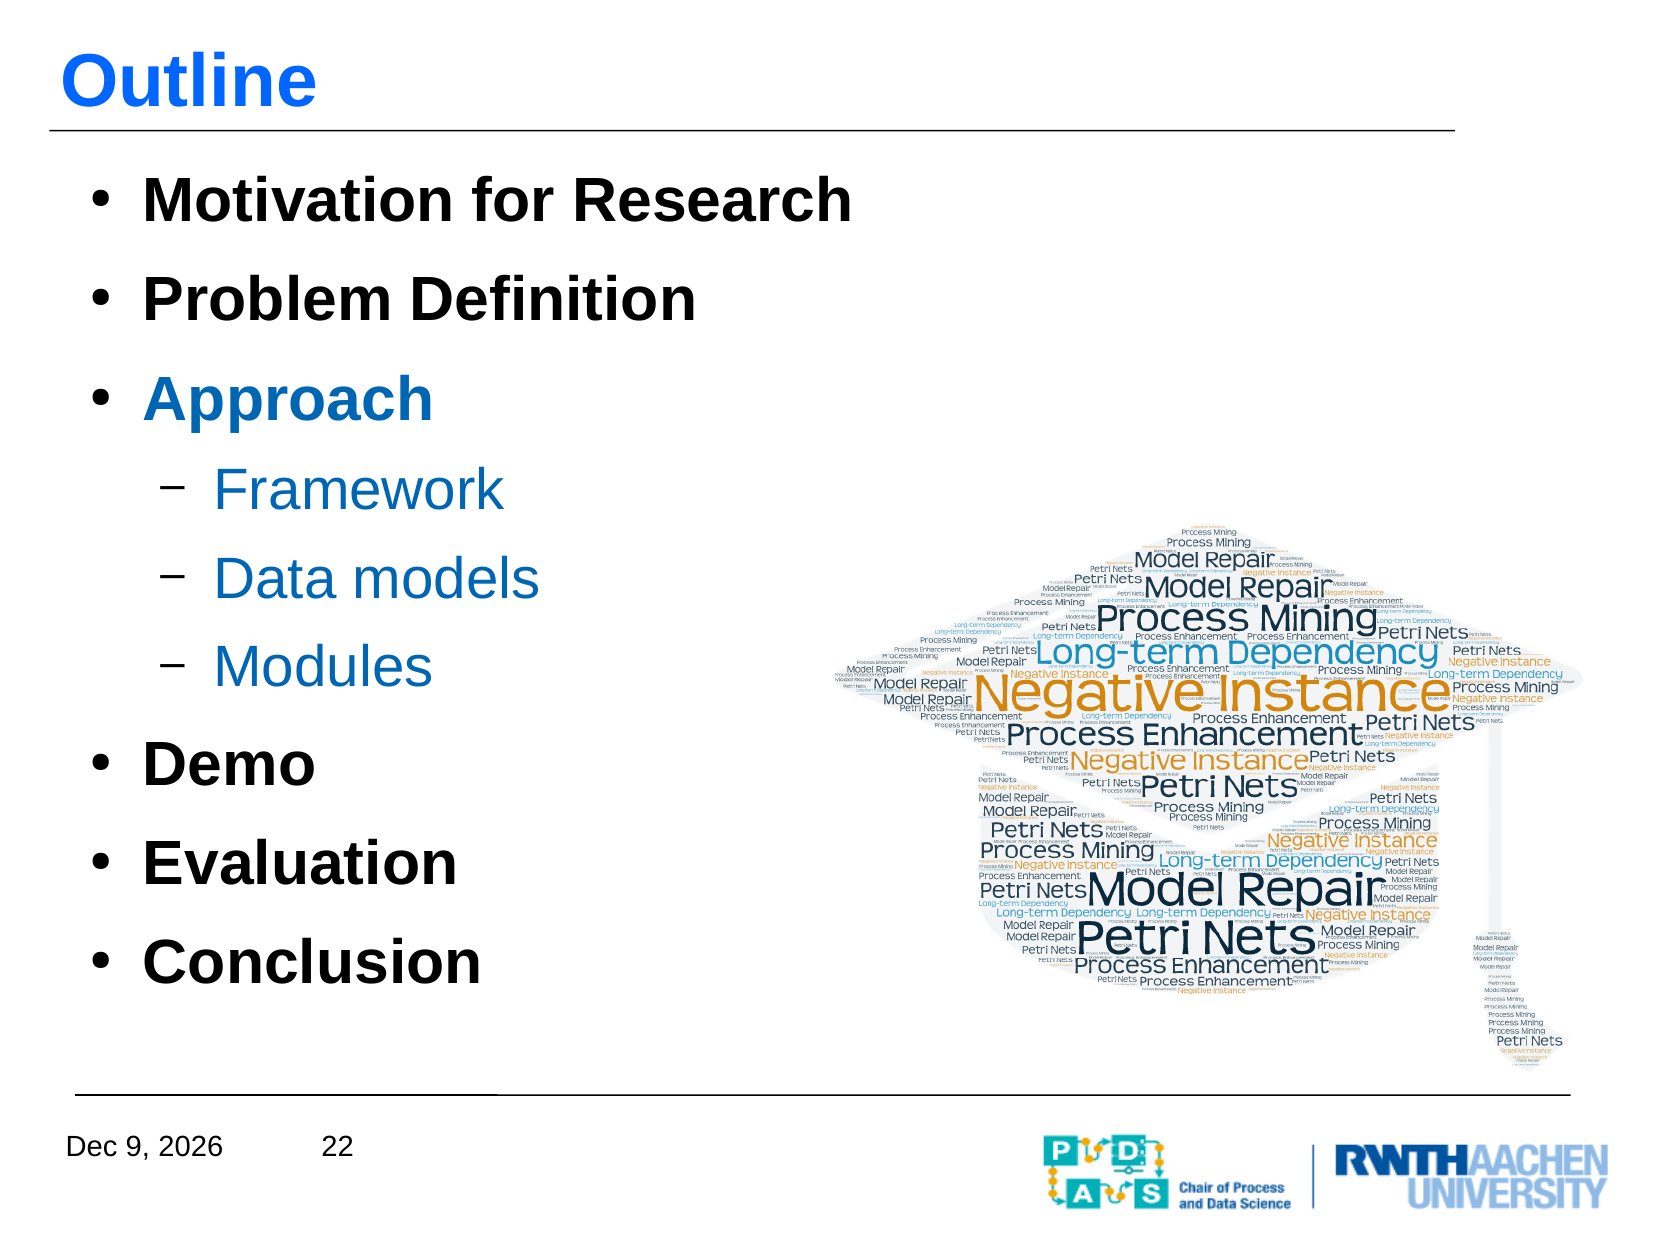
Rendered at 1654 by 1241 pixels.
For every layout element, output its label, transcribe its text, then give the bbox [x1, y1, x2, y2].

picture [810, 502, 1603, 1086]
title Outline [60, 30, 1549, 131]
picture [1005, 1090, 1647, 1241]
list Motivation for Research Problem Definition Approach Framework Data models Modules Demo Evaluation Conclusion [71, 165, 916, 1021]
